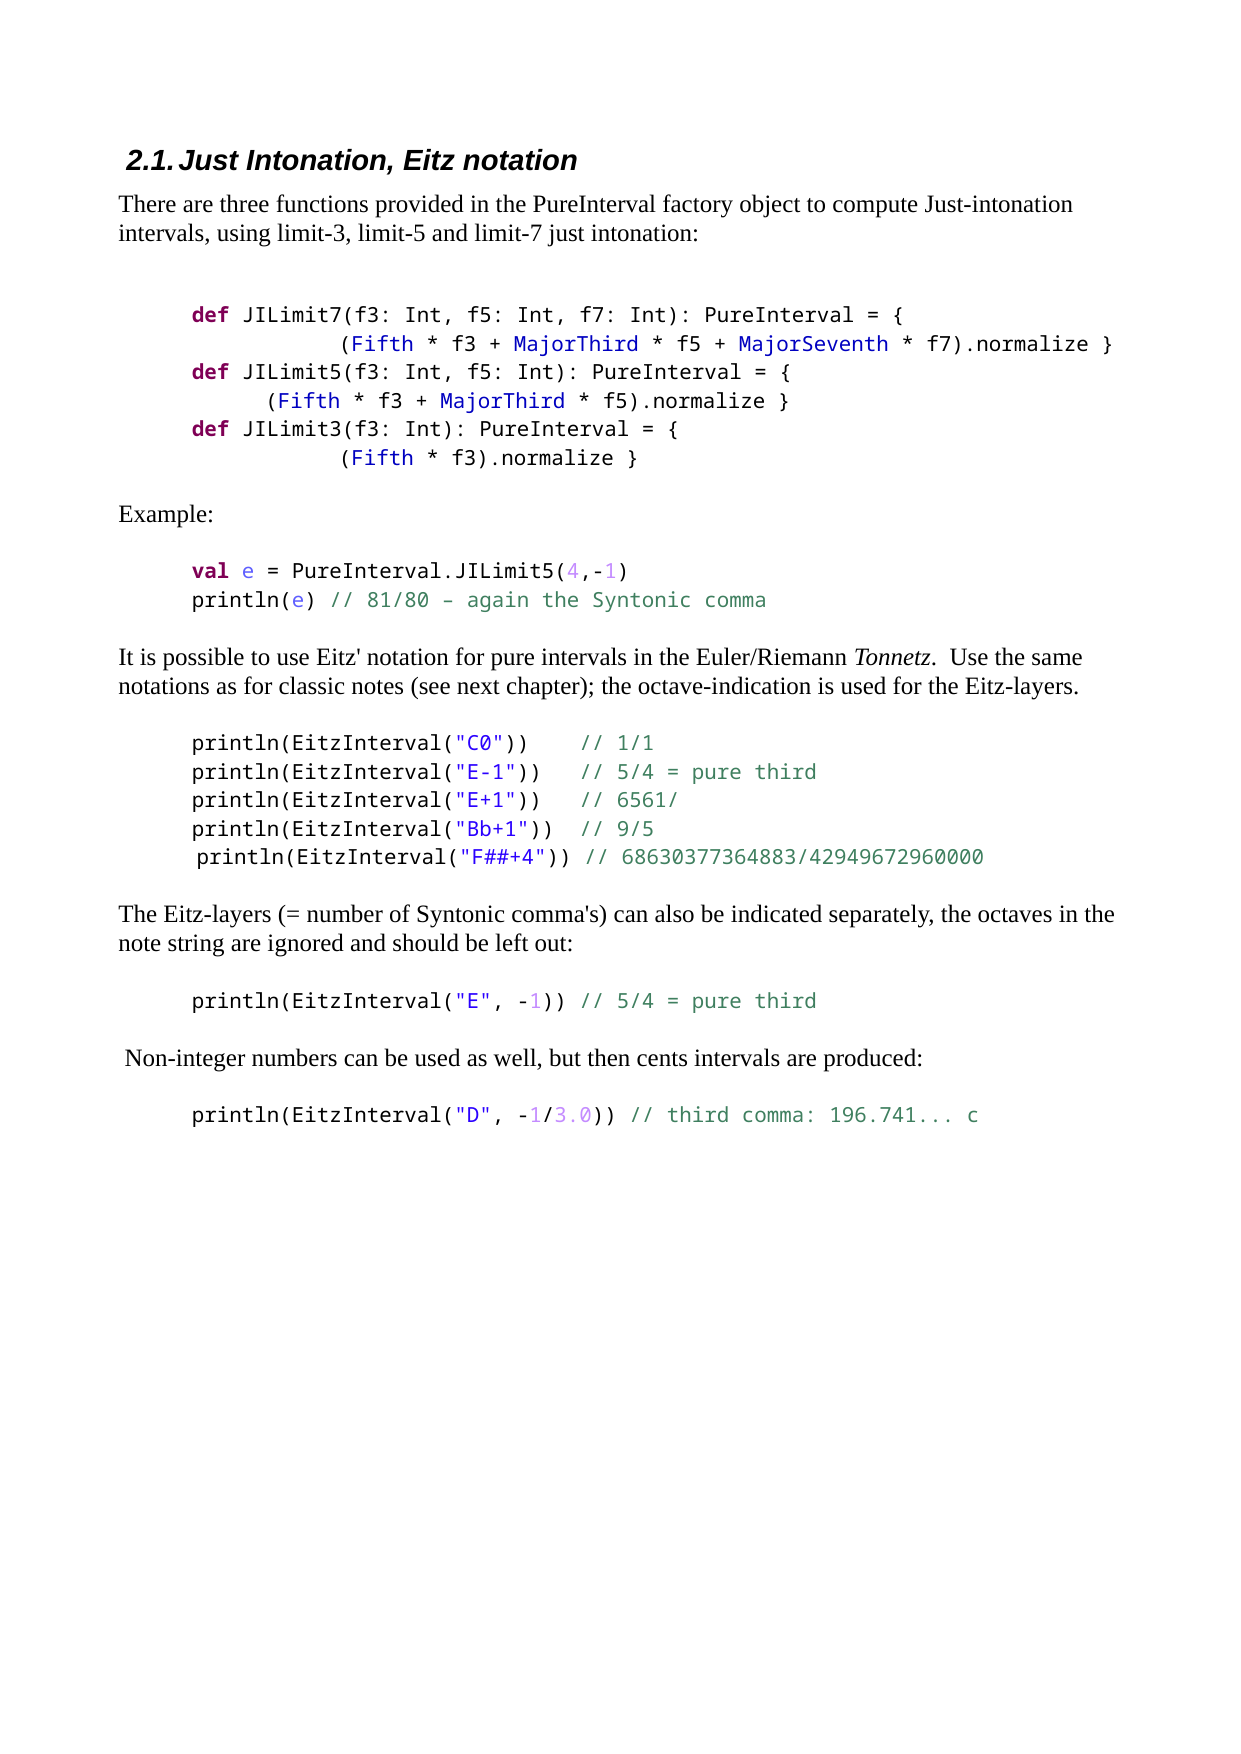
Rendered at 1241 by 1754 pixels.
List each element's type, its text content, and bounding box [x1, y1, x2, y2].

text def JILimit7(f3: Int, f5: Int, f7: Int): PureInterval = { [118, 300, 1122, 329]
text (Fifth * f3 + MajorThird * f5).normalize } [118, 386, 1122, 414]
text val e = PureInterval.JILimit5(4,-1) [118, 557, 1122, 585]
text def JILimit3(f3: Int): PureInterval = { [118, 414, 1122, 443]
text println(e) // 81/80 – again the Syntonic comma [118, 585, 1122, 613]
text It is possible to use Eitz' notation for pure intervals in the Euler/Riemann Tonnetz. Use the same notations as for classic notes (see next chapter); the octave-indication is used for the Eitz-layers. [118, 642, 1122, 700]
text println(EitzInterval("E+1")) // 6561/ [118, 785, 1122, 814]
text println(EitzInterval("Bb+1")) // 9/5 [118, 814, 1122, 842]
text println(EitzInterval("C0")) // 1/1 [118, 728, 1122, 757]
text println(EitzInterval("E-1")) // 5/4 = pure third [118, 757, 1122, 785]
text Example: [118, 499, 1122, 528]
text (Fifth * f3).normalize } [118, 443, 1122, 471]
text println(EitzInterval("F##+4")) // 68630377364883/42949672960000 [123, 842, 1122, 871]
text Non-integer numbers can be used as well, but then cents intervals are produced: [118, 1043, 1122, 1072]
subtitle Just Intonation, Eitz notation [118, 143, 1122, 177]
text The Eitz-layers (= number of Syntonic comma's) can also be indicated separately, the octaves in the note string are ignored and should be left out: [118, 899, 1122, 957]
text println(EitzInterval("D", -1/3.0)) // third comma: 196.741... c [118, 1100, 1122, 1129]
text (Fifth * f3 + MajorThird * f5 + MajorSeventh * f7).normalize } [118, 329, 1122, 357]
text def JILimit5(f3: Int, f5: Int): PureInterval = { [118, 357, 1122, 386]
text There are three functions provided in the PureInterval factory object to compute Just-intonation intervals, using limit-3, limit-5 and limit-7 just intonation: [118, 189, 1122, 247]
text println(EitzInterval("E", -1)) // 5/4 = pure third [118, 986, 1122, 1014]
